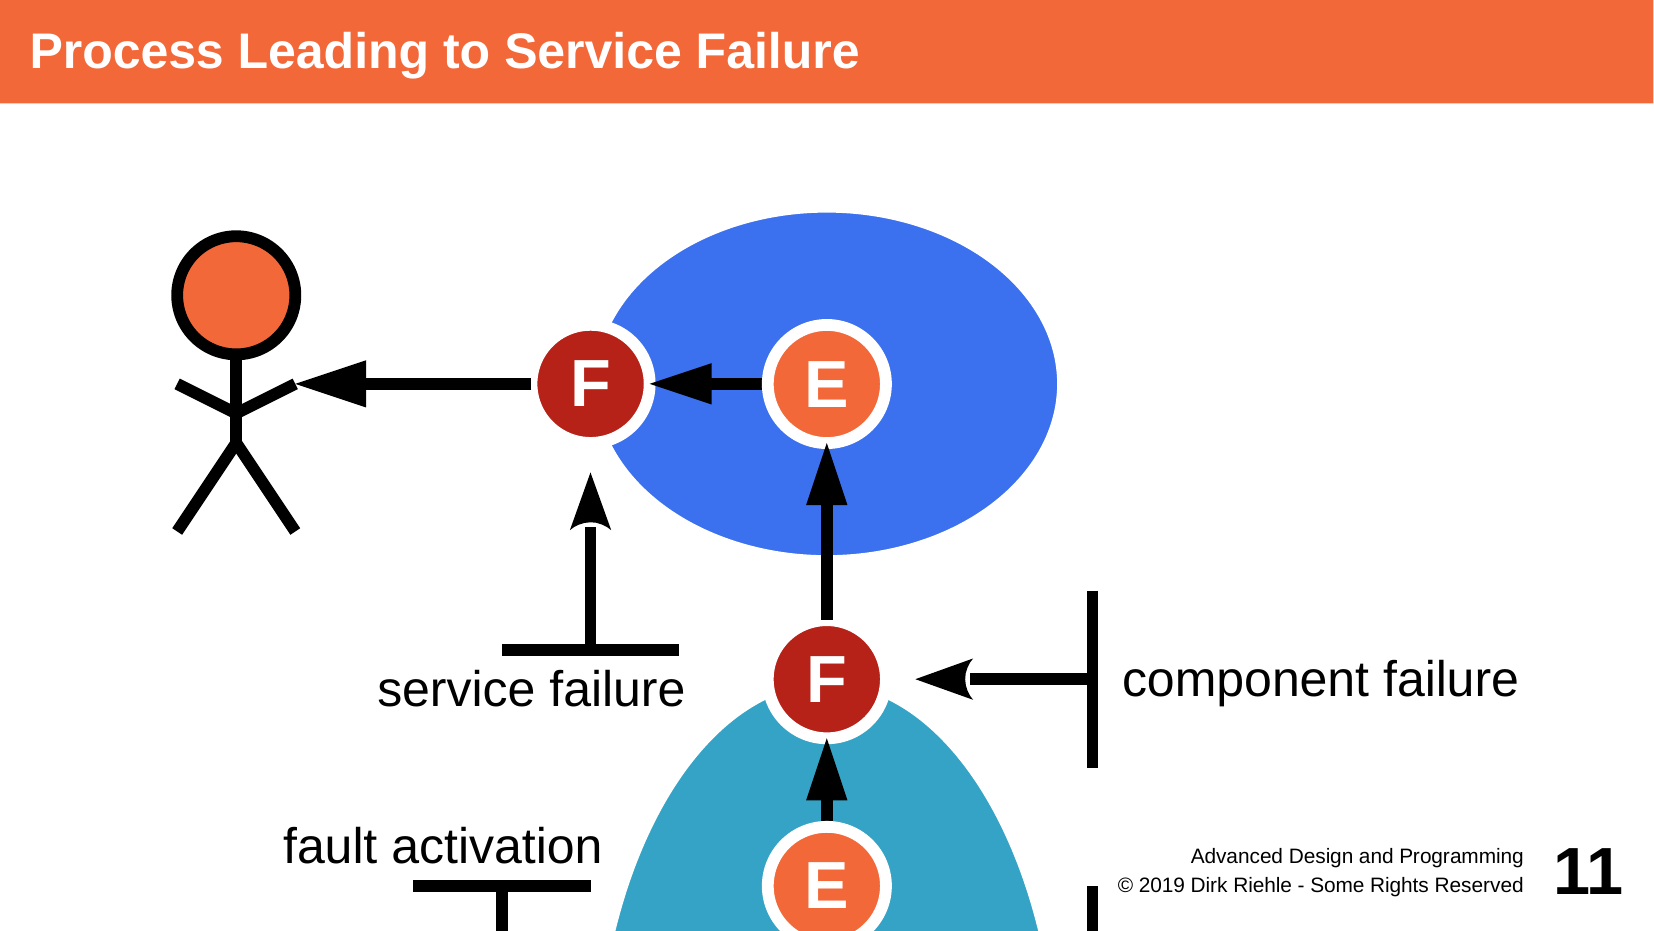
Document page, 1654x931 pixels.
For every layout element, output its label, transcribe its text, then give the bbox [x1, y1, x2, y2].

text_box [603, 206, 1064, 562]
text_box fault activation [236, 738, 650, 886]
text_box component failure [1092, 531, 1565, 826]
text_box F [767, 620, 886, 739]
text_box service failure [324, 649, 739, 798]
title Process Leading to Service Failure [0, 0, 1654, 104]
text_box E [767, 826, 886, 931]
text_box E [767, 324, 886, 444]
text_box F [531, 324, 650, 443]
text_box [828, 691, 1045, 931]
text_box [609, 692, 826, 931]
text_box error propagation [1092, 826, 1565, 931]
text_box [177, 236, 296, 355]
text_box [603, 385, 826, 562]
